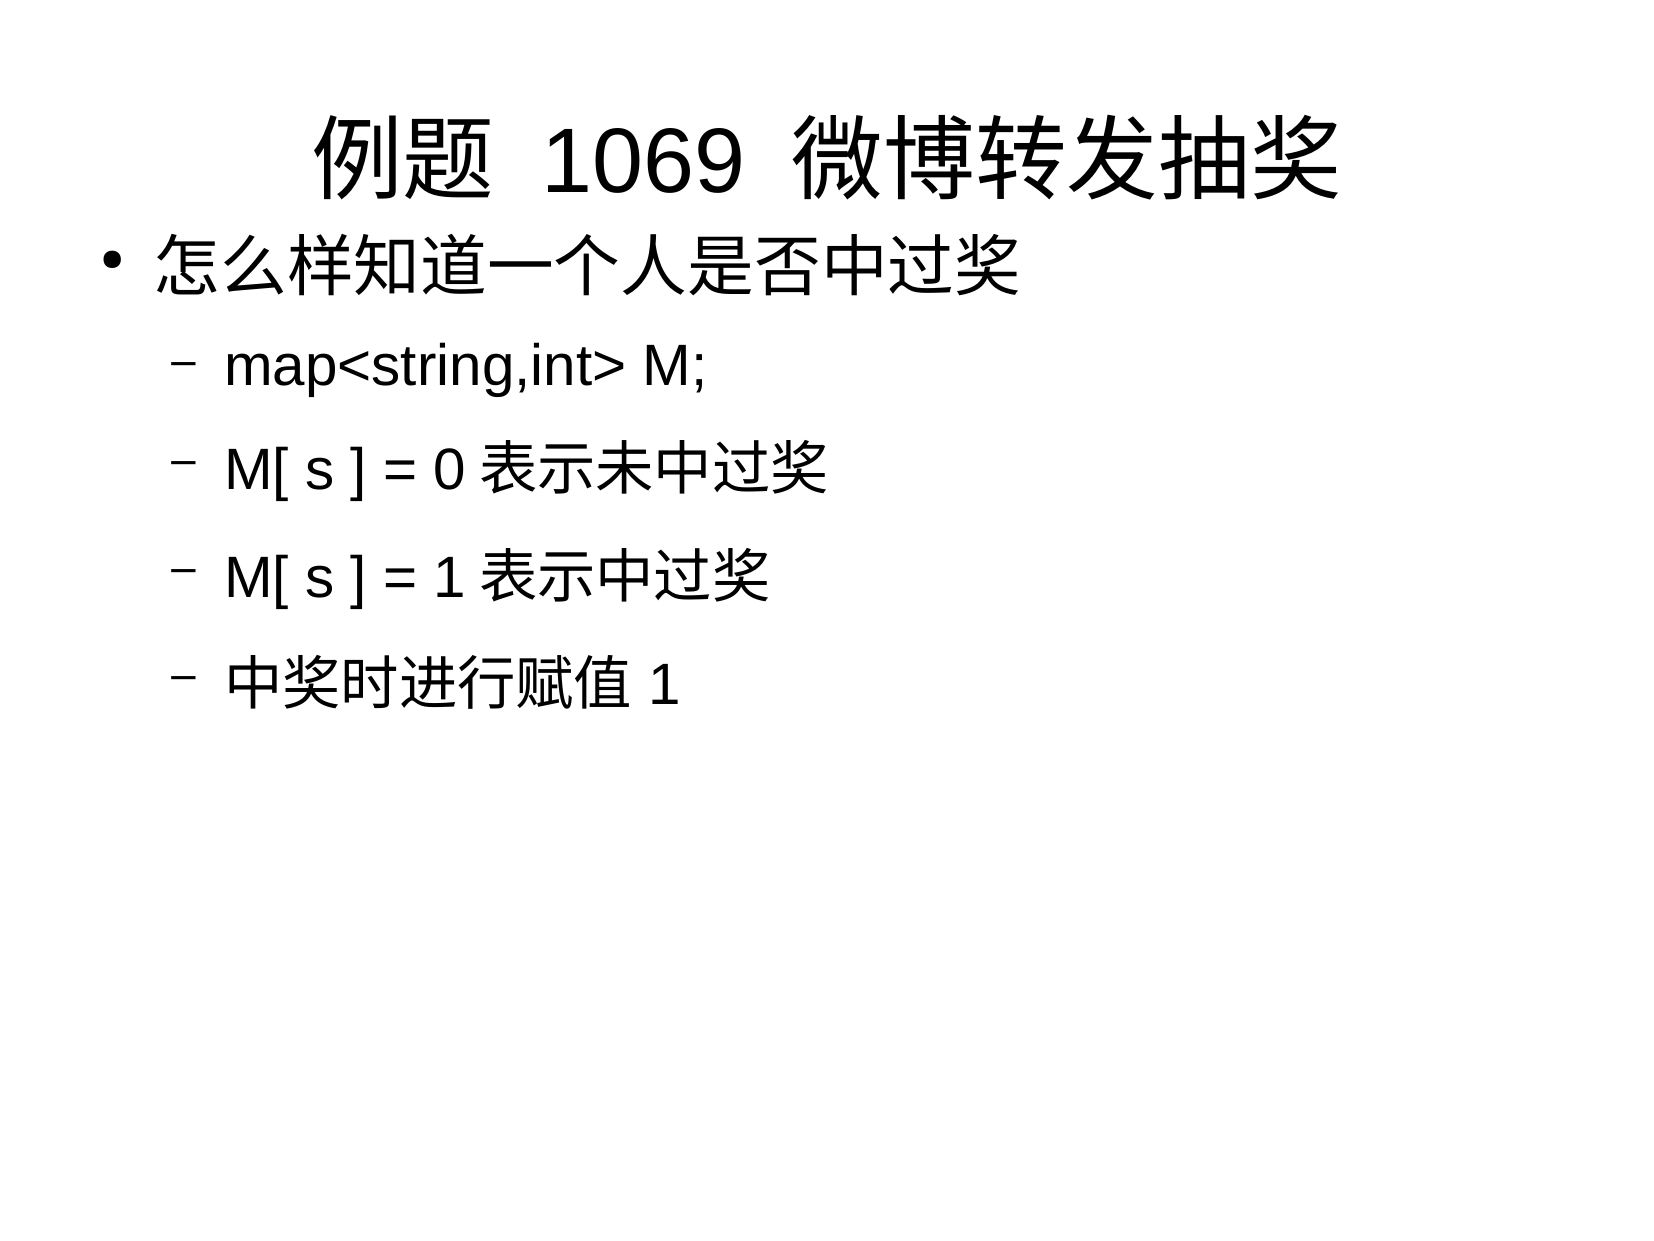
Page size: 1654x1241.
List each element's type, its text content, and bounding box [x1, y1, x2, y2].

list 怎么样知道一个人是否中过奖 map<string,int> M; M[ s ] = 0表示未中过奖 M[ s ] = 1表示中过奖 中奖时进行赋值1 [82, 212, 1571, 1217]
title 例题 1069 微博转发抽奖 [82, 49, 1571, 212]
